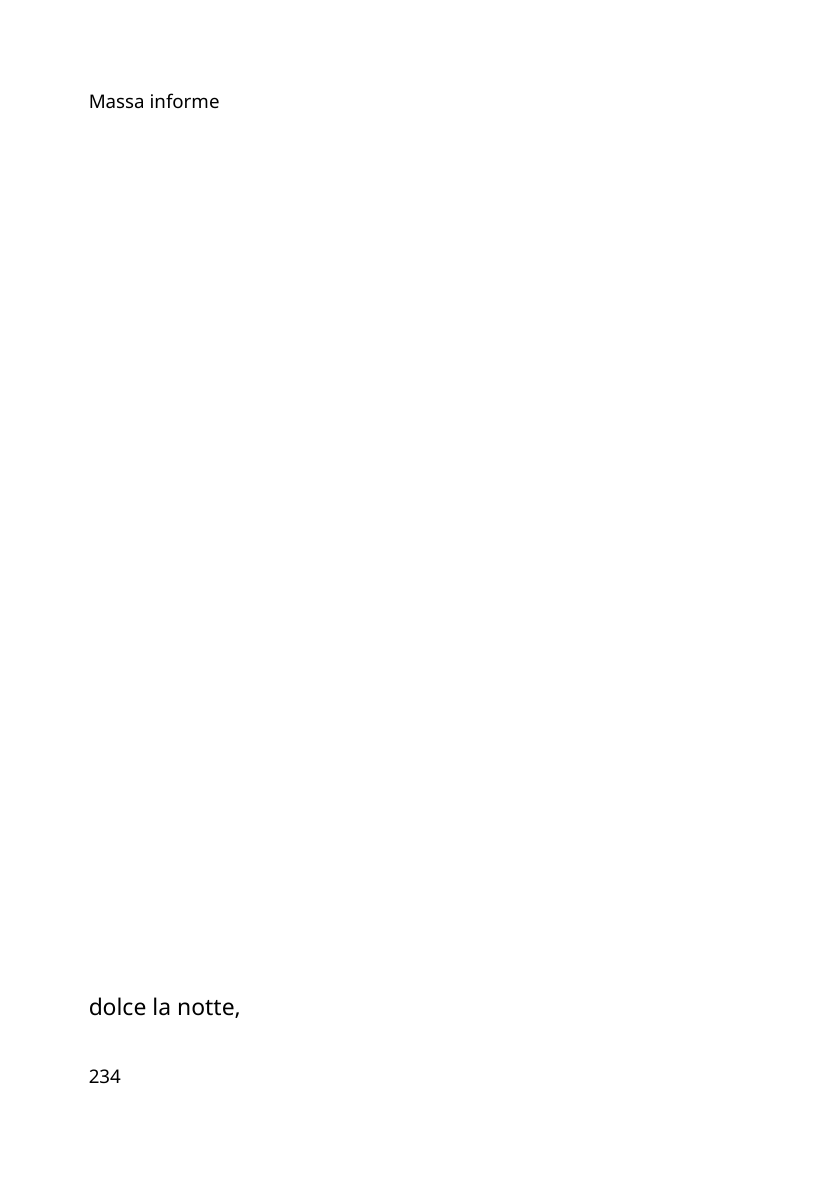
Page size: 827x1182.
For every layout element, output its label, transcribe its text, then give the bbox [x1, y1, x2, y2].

text dolce la notte, [88, 991, 738, 1022]
